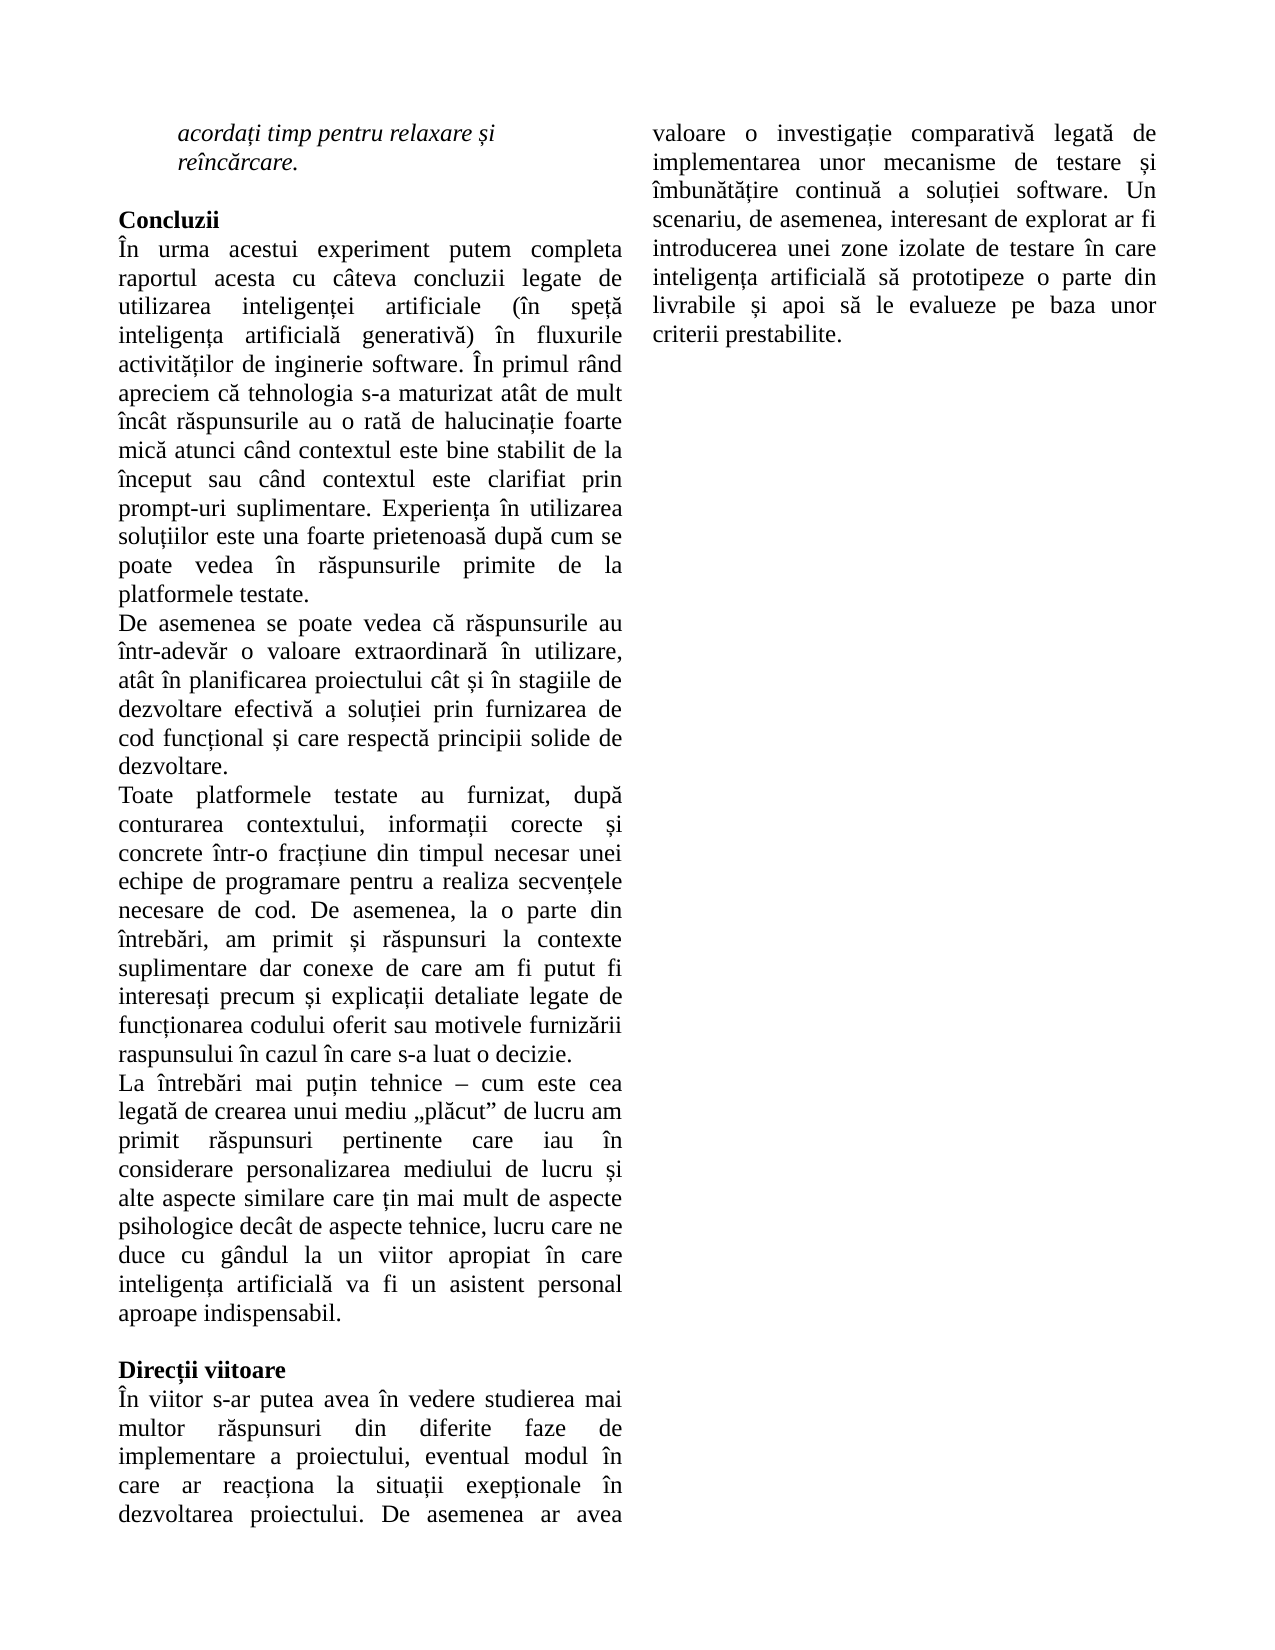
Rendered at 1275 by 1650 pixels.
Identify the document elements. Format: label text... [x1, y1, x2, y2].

text acordați timp pentru relaxare și reîncărcare. 🌟 [177, 118, 564, 176]
text La întrebări mai puțin tehnice – cum este cea legată de crearea unui mediu „plăcut” de lucru am primit răspunsuri pertinente care iau în considerare personalizarea mediului de lucru și alte aspecte similare care țin mai mult de aspecte psihologice decât de aspecte tehnice, lucru care ne duce cu gândul la un viitor apropiat în care inteligența artificială va fi un asistent personal aproape indispensabil. [118, 1068, 623, 1326]
text Direcții viitoare [118, 1355, 623, 1384]
text În viitor s-ar putea avea în vedere studierea mai multor răspunsuri din diferite faze de implementare a proiectului, eventual modul în care ar reacționa la situații exepționale în dezvoltarea proiectului. De asemenea ar avea [118, 1384, 623, 1528]
text Concluzii [118, 205, 623, 234]
text valoare o investigație comparativă legată de implementarea unor mecanisme de testare și îmbunătățire continuă a soluției software. Un scenariu, de asemenea, interesant de explorat ar fi introducerea unei zone izolate de testare în care inteligența artificială să prototipeze o parte din livrabile și apoi să le evalueze pe baza unor criterii prestabilite. [652, 118, 1157, 348]
text În urma acestui experiment putem completa raportul acesta cu câteva concluzii legate de utilizarea inteligenței artificiale (în speță inteligența artificială generativă) în fluxurile activităților de inginerie software. În primul rând apreciem că tehnologia s-a maturizat atât de mult încât răspunsurile au o rată de halucinație foarte mică atunci când contextul este bine stabilit de la început sau când contextul este clarifiat prin prompt-uri suplimentare. Experiența în utilizarea soluțiilor este una foarte prietenoasă după cum se poate vedea în răspunsurile primite de la platformele testate. [118, 234, 623, 608]
text De asemenea se poate vedea că răspunsurile au într-adevăr o valoare extraordinară în utilizare, atât în planificarea proiectului cât și în stagiile de dezvoltare efectivă a soluției prin furnizarea de cod funcțional și care respectă principii solide de dezvoltare. [118, 608, 623, 780]
text Toate platformele testate au furnizat, după conturarea contextului, informații corecte și concrete într-o fracțiune din timpul necesar unei echipe de programare pentru a realiza secvențele necesare de cod. De asemenea, la o parte din întrebări, am primit și răspunsuri la contexte suplimentare dar conexe de care am fi putut fi interesați precum și explicații detaliate legate de funcționarea codului oferit sau motivele furnizării raspunsului în cazul în care s-a luat o decizie. [118, 780, 623, 1068]
